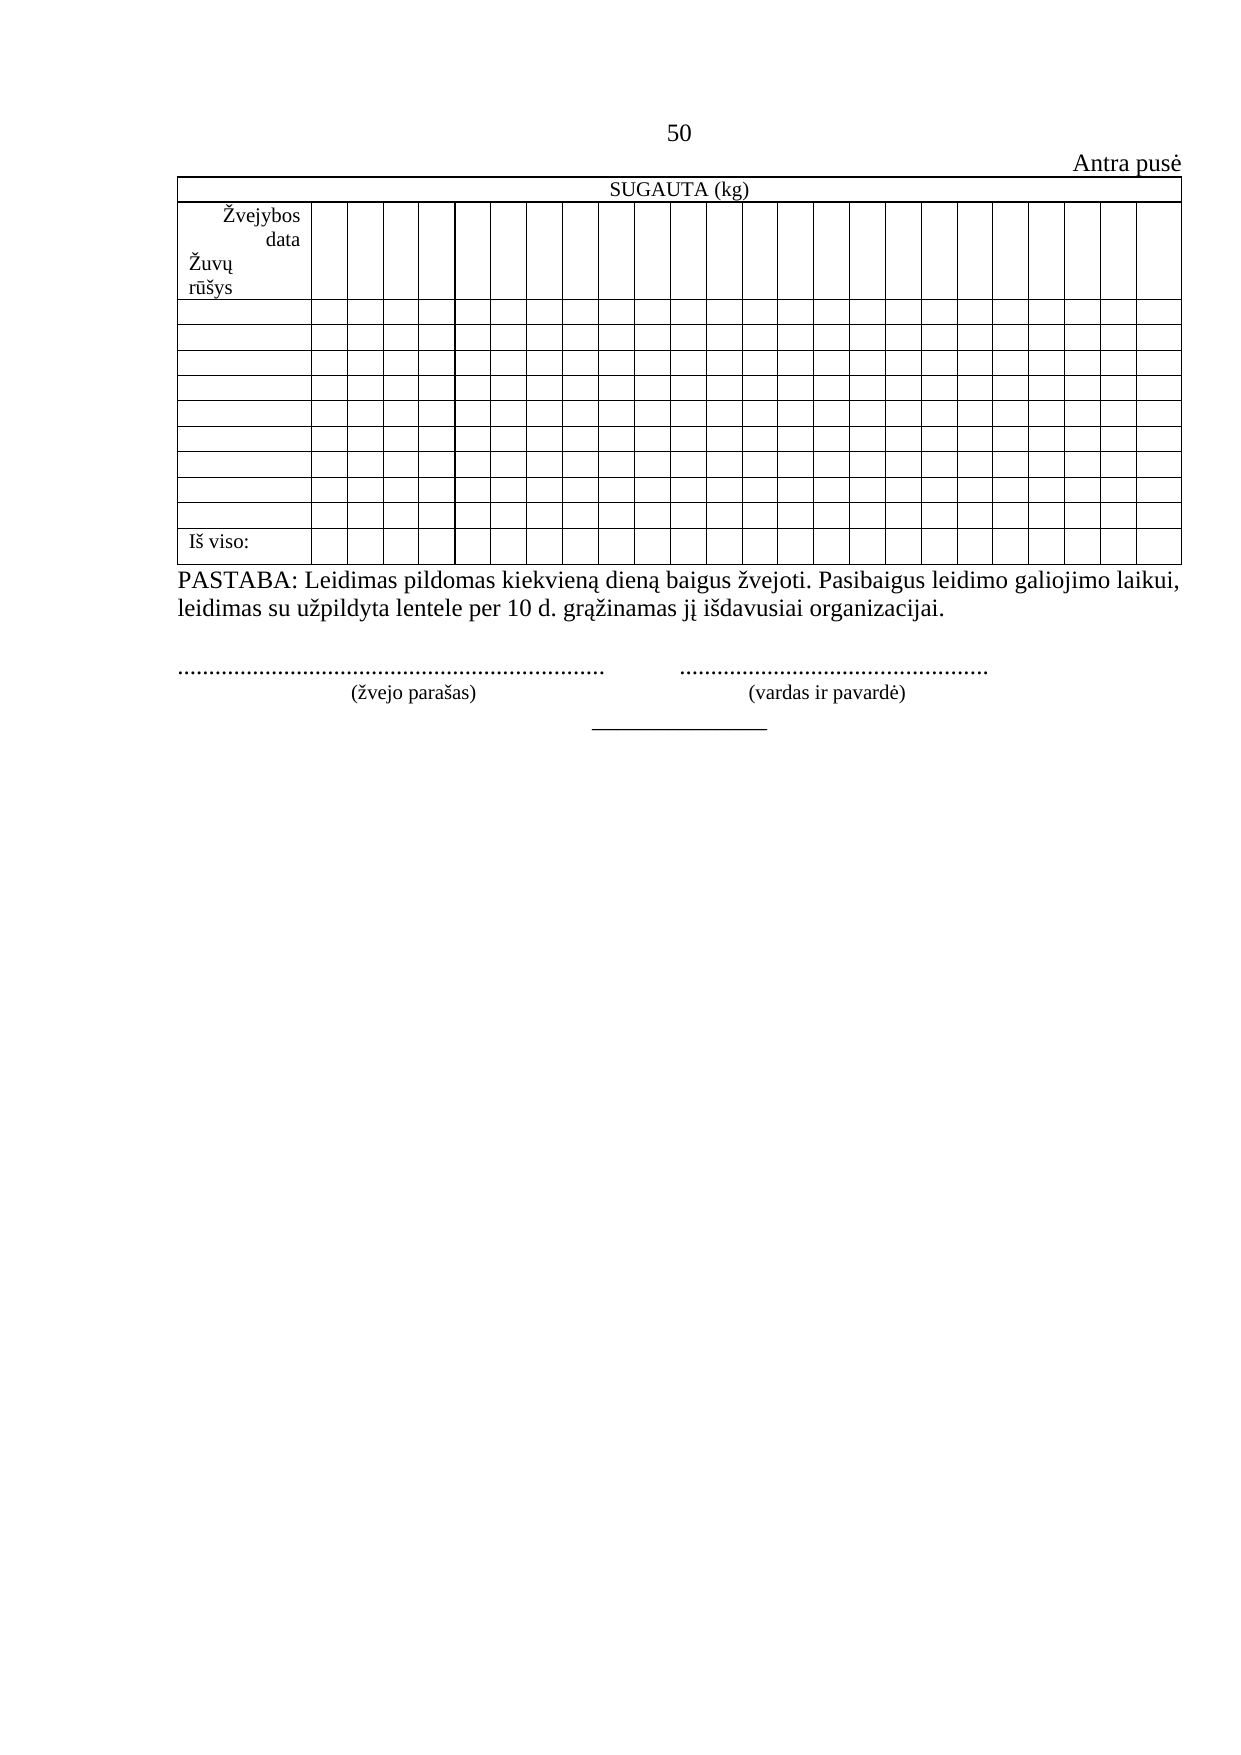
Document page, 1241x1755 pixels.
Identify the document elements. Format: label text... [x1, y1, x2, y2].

table_cell [814, 452, 849, 477]
table_cell [635, 503, 670, 527]
table_cell [1065, 401, 1100, 426]
table_cell [707, 452, 742, 477]
table_cell [958, 351, 992, 375]
table_cell [814, 401, 849, 426]
table_cell [743, 427, 777, 451]
table_cell [419, 503, 454, 527]
table_cell [348, 427, 383, 451]
table_cell [599, 503, 634, 527]
table_cell [1137, 427, 1181, 451]
table_cell [563, 351, 598, 375]
table_cell [491, 478, 526, 502]
table_cell [814, 427, 849, 451]
table_cell [671, 478, 706, 502]
table_cell [491, 529, 526, 564]
table_cell [178, 300, 311, 324]
text Antra pusė [177, 148, 1181, 176]
table_cell [563, 427, 598, 451]
table_cell [993, 529, 1028, 564]
table_cell [743, 452, 777, 477]
table_cell [635, 452, 670, 477]
table_cell [491, 203, 526, 299]
table_cell [635, 376, 670, 400]
table_cell [599, 300, 634, 324]
table_cell [635, 325, 670, 349]
table_cell [384, 300, 418, 324]
table_cell [958, 401, 992, 426]
table_cell [1065, 529, 1100, 564]
table_cell [1029, 478, 1064, 502]
table_cell Iš viso: [178, 529, 311, 564]
table_cell [743, 401, 777, 426]
table_cell [527, 452, 562, 477]
table_cell [886, 503, 921, 527]
table_cell [491, 300, 526, 324]
table_cell [527, 203, 562, 299]
table_cell [419, 351, 454, 375]
table_cell [778, 452, 813, 477]
table_cell [312, 351, 347, 375]
table_cell [743, 203, 777, 299]
table_cell [707, 203, 742, 299]
table_cell [886, 203, 921, 299]
table_cell [1101, 300, 1136, 324]
table_cell [778, 203, 813, 299]
table_cell [707, 529, 742, 564]
table_cell [707, 325, 742, 349]
table_cell [599, 325, 634, 349]
table_cell [491, 376, 526, 400]
table_cell [707, 376, 742, 400]
table_cell [563, 503, 598, 527]
table_cell [958, 529, 992, 564]
table_cell [922, 325, 957, 349]
table_cell [850, 325, 885, 349]
table_cell [993, 503, 1028, 527]
table_cell [1029, 427, 1064, 451]
table_cell [1137, 203, 1181, 299]
table_cell [456, 203, 490, 299]
table_cell [1029, 529, 1064, 564]
table_cell [527, 325, 562, 349]
table_cell [419, 478, 454, 502]
table_cell [1029, 401, 1064, 426]
table_cell [348, 401, 383, 426]
table_cell [814, 203, 849, 299]
table_cell [993, 401, 1028, 426]
table_cell [419, 427, 454, 451]
table_cell [1029, 376, 1064, 400]
table_cell [743, 351, 777, 375]
table_cell [456, 376, 490, 400]
table_cell [743, 529, 777, 564]
table_header Sugauta (kg) [178, 178, 1181, 201]
table_cell [1137, 376, 1181, 400]
table_cell [850, 427, 885, 451]
table_cell [922, 529, 957, 564]
table_cell [671, 376, 706, 400]
table_cell [778, 401, 813, 426]
table_cell [850, 503, 885, 527]
table_cell [671, 427, 706, 451]
table_cell [348, 376, 383, 400]
table_cell [1101, 325, 1136, 349]
table_cell [635, 300, 670, 324]
table_cell [456, 351, 490, 375]
table_cell [922, 351, 957, 375]
table_cell [743, 376, 777, 400]
table_cell [850, 401, 885, 426]
table_cell [958, 452, 992, 477]
table_cell [178, 376, 311, 400]
table_cell [1065, 203, 1100, 299]
table_cell [599, 401, 634, 426]
table_cell [993, 376, 1028, 400]
table_cell [814, 300, 849, 324]
table_cell [563, 300, 598, 324]
table_cell [599, 427, 634, 451]
table_cell [958, 325, 992, 349]
table_cell [527, 376, 562, 400]
table_cell [1101, 401, 1136, 426]
table_cell [599, 376, 634, 400]
table_cell [456, 325, 490, 349]
table_cell [1137, 351, 1181, 375]
table_cell [419, 529, 454, 564]
table_cell [1101, 203, 1136, 299]
table_cell [491, 401, 526, 426]
table_cell [850, 478, 885, 502]
table_cell [384, 478, 418, 502]
table_cell [384, 427, 418, 451]
table_cell [527, 503, 562, 527]
table_cell [993, 325, 1028, 349]
table_cell [599, 529, 634, 564]
table_cell [886, 452, 921, 477]
table_cell [743, 478, 777, 502]
table_cell [599, 452, 634, 477]
table_cell [850, 376, 885, 400]
table_cell [1137, 325, 1181, 349]
text ______________ [177, 704, 1181, 732]
table_cell [563, 376, 598, 400]
text PASTABA: Leidimas pildomas kiekvieną dieną baigus žvejoti. Pasibaigus leidimo galiojimo laikui, leidimas su užpildyta lentele per 10 d. grąžinamas jį išdavusiai organizacijai. [177, 565, 1181, 622]
table_cell [886, 351, 921, 375]
table_cell [922, 203, 957, 299]
table_cell [1065, 300, 1100, 324]
table_cell [1065, 503, 1100, 527]
table_cell [419, 325, 454, 349]
table_cell [958, 478, 992, 502]
table_cell [1029, 300, 1064, 324]
table_cell [1101, 452, 1136, 477]
table_cell [1029, 351, 1064, 375]
table_cell [1137, 300, 1181, 324]
table_cell [456, 300, 490, 324]
table_cell [178, 452, 311, 477]
table_cell [348, 325, 383, 349]
table_cell [491, 325, 526, 349]
table_cell [671, 325, 706, 349]
table_cell [671, 529, 706, 564]
table_cell [384, 503, 418, 527]
table_cell [850, 300, 885, 324]
table_cell [312, 452, 347, 477]
table_cell [1101, 503, 1136, 527]
table_cell [1065, 325, 1100, 349]
table_cell [384, 351, 418, 375]
table_cell [814, 503, 849, 527]
table_cell [993, 351, 1028, 375]
table_cell [850, 203, 885, 299]
table_cell [419, 300, 454, 324]
table_cell [922, 427, 957, 451]
table_cell [743, 325, 777, 349]
table_cell [491, 427, 526, 451]
table_cell [1137, 478, 1181, 502]
table_cell [348, 478, 383, 502]
table_cell [456, 503, 490, 527]
table_cell [993, 427, 1028, 451]
table_cell [635, 427, 670, 451]
table_cell [922, 376, 957, 400]
table_cell [527, 478, 562, 502]
table_cell [886, 325, 921, 349]
table_cell [178, 427, 311, 451]
table_cell [527, 529, 562, 564]
table_cell [178, 351, 311, 375]
table_cell [778, 503, 813, 527]
table_cell [778, 427, 813, 451]
table_cell [456, 452, 490, 477]
table_cell [312, 325, 347, 349]
table_cell [312, 300, 347, 324]
table_cell [778, 529, 813, 564]
table_cell [814, 376, 849, 400]
table_cell [1029, 452, 1064, 477]
table_cell [348, 351, 383, 375]
table_cell [527, 351, 562, 375]
table_cell [456, 427, 490, 451]
table_cell [993, 452, 1028, 477]
table_cell [563, 478, 598, 502]
table_cell [384, 401, 418, 426]
table_cell [814, 325, 849, 349]
table_cell [312, 503, 347, 527]
table_cell [635, 203, 670, 299]
table_cell [1065, 351, 1100, 375]
table_cell [1137, 401, 1181, 426]
table_cell [312, 401, 347, 426]
table_cell [671, 351, 706, 375]
table_cell [958, 300, 992, 324]
table_cell [922, 300, 957, 324]
table_cell [850, 452, 885, 477]
table_cell [707, 351, 742, 375]
table_cell [1065, 376, 1100, 400]
table_cell [178, 478, 311, 502]
table_cell [348, 529, 383, 564]
table_cell [886, 376, 921, 400]
table_cell [886, 427, 921, 451]
table_cell [707, 478, 742, 502]
table_cell [384, 325, 418, 349]
table_cell [635, 401, 670, 426]
table_cell [1101, 529, 1136, 564]
table_cell [563, 203, 598, 299]
table_cell [1101, 478, 1136, 502]
table_cell [671, 503, 706, 527]
table_cell [707, 503, 742, 527]
table_cell Žvejybos data Žuvų rūšys [178, 203, 311, 299]
table_cell [563, 325, 598, 349]
table_cell [886, 529, 921, 564]
table_cell [707, 300, 742, 324]
table_cell [456, 529, 490, 564]
table_cell [419, 376, 454, 400]
table_cell [850, 529, 885, 564]
table_cell [1101, 427, 1136, 451]
table_cell [312, 529, 347, 564]
table_cell [384, 203, 418, 299]
table_cell [743, 300, 777, 324]
table_cell [384, 452, 418, 477]
table_cell [178, 401, 311, 426]
table_cell [1137, 529, 1181, 564]
table_cell [958, 376, 992, 400]
table_cell [958, 427, 992, 451]
table_cell [178, 503, 311, 527]
table_cell [671, 452, 706, 477]
table_cell [419, 401, 454, 426]
text (žvejo parašas) (vardas ir pavardė) [177, 680, 1181, 704]
table_cell [527, 427, 562, 451]
table_cell [491, 351, 526, 375]
table_cell [671, 401, 706, 426]
table_cell [456, 478, 490, 502]
table_cell [814, 478, 849, 502]
table_cell [814, 351, 849, 375]
table_cell [635, 478, 670, 502]
table_cell [348, 503, 383, 527]
table_cell [778, 325, 813, 349]
table_cell [599, 203, 634, 299]
table_cell [635, 351, 670, 375]
table_cell [850, 351, 885, 375]
table_cell [958, 503, 992, 527]
table_cell [312, 376, 347, 400]
table_cell [635, 529, 670, 564]
table_cell [671, 300, 706, 324]
table_cell [778, 478, 813, 502]
table_cell [527, 300, 562, 324]
table_cell [456, 401, 490, 426]
table_cell [1065, 478, 1100, 502]
table_cell [922, 478, 957, 502]
table_cell [778, 351, 813, 375]
table_cell [599, 478, 634, 502]
table_cell [1137, 452, 1181, 477]
table_cell [922, 401, 957, 426]
table_cell [312, 427, 347, 451]
table_cell [348, 300, 383, 324]
table_cell [384, 529, 418, 564]
table_cell [922, 503, 957, 527]
table_cell [993, 478, 1028, 502]
table_cell [707, 427, 742, 451]
table_cell [1101, 351, 1136, 375]
table_cell [384, 376, 418, 400]
table_cell [886, 478, 921, 502]
table_cell [922, 452, 957, 477]
table_cell [778, 376, 813, 400]
table_cell [707, 401, 742, 426]
table_cell [1029, 203, 1064, 299]
table_cell [491, 503, 526, 527]
table_cell [1101, 376, 1136, 400]
table_cell [1029, 503, 1064, 527]
table_cell [1065, 452, 1100, 477]
table_cell [419, 452, 454, 477]
table_cell [886, 401, 921, 426]
table_cell [993, 203, 1028, 299]
table_cell [491, 452, 526, 477]
table_cell [814, 529, 849, 564]
table_cell [958, 203, 992, 299]
table_cell [599, 351, 634, 375]
table_cell [348, 452, 383, 477]
table_cell [993, 300, 1028, 324]
table_cell [1137, 503, 1181, 527]
table_cell [1029, 325, 1064, 349]
table_cell [743, 503, 777, 527]
table_cell [563, 529, 598, 564]
table_cell [419, 203, 454, 299]
table_cell [886, 300, 921, 324]
table_cell [312, 203, 347, 299]
table_cell [778, 300, 813, 324]
table_cell [1065, 427, 1100, 451]
table_cell [312, 478, 347, 502]
table_cell [671, 203, 706, 299]
table_cell [527, 401, 562, 426]
table_cell [348, 203, 383, 299]
table_cell [563, 452, 598, 477]
table_cell [178, 325, 311, 349]
table_cell [563, 401, 598, 426]
